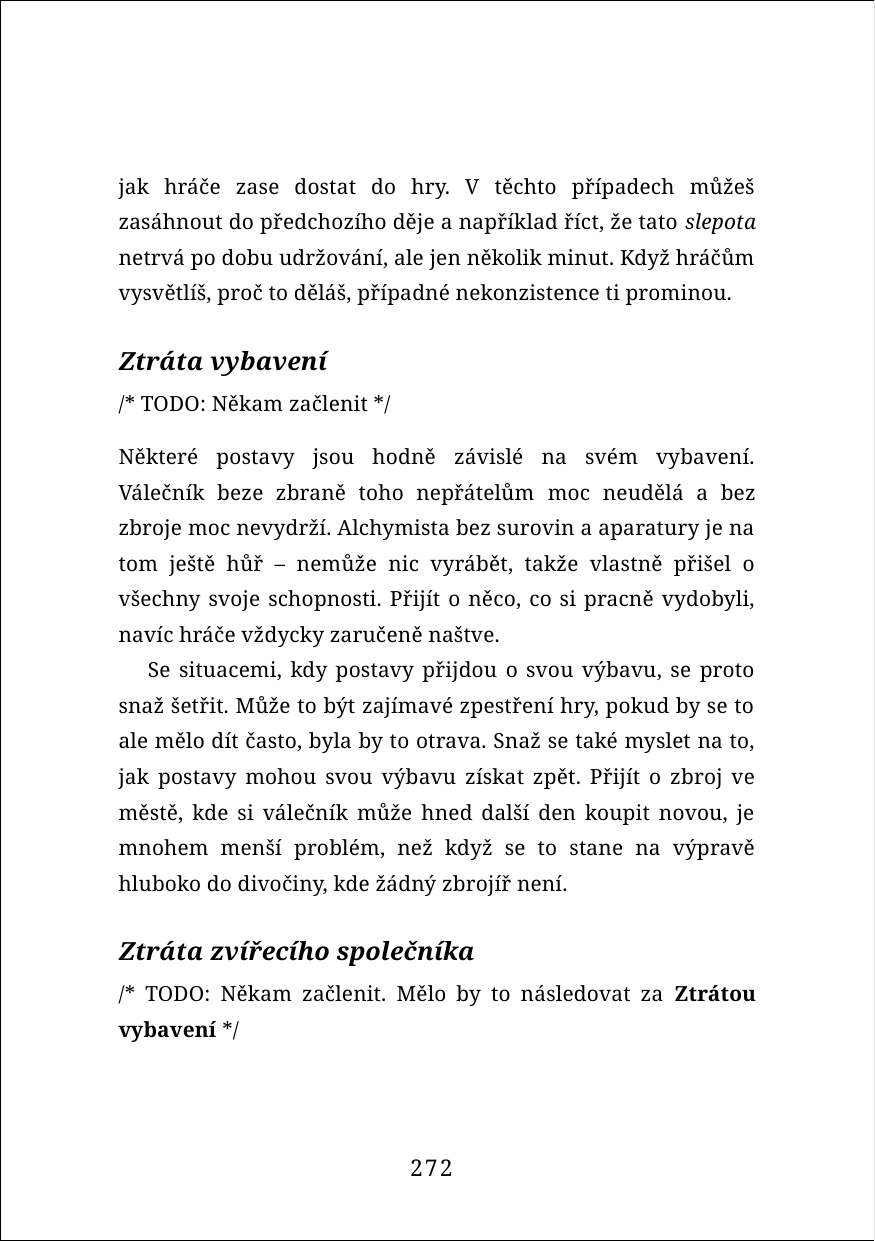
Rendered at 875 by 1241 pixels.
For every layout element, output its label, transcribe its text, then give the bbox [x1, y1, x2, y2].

text jak hráče zase dostat do hry. V těchto případech můžeš zasáhnout do předchozího děje a například říct, že tato slepota netrvá po dobu udržování, ale jen několik minut. Když hráčům vysvětlíš, proč to děláš, případné nekonzistence ti prominou. [118, 172, 756, 307]
text Některé postavy jsou hodně závislé na svém vybavení. Válečník beze zbraně toho nepřátelům moc neudělá a bez zbroje moc nevydrží. Alchymista bez surovin a aparatury je na tom ještě hůř – nemůže nic vyrábět, takže vlastně přišel o všechny svoje schopnosti. Přijít o něco, co si pracně vydobyli, navíc hráče vždycky zaručeně naštve. Se situacemi, kdy postavy přijdou o svou výbavu, se proto snaž šetřit. Může to být zajímavé zpestření hry, pokud by se to ale mělo dít často, byla by to otrava. Snaž se také myslet na to, jak postavy mohou svou výbavu získat zpět. Přijít o zbroj ve městě, kde si válečník může hned další den koupit novou, je mnohem menší problém, než když se to stane na výpravě hluboko do divočiny, kde žádný zbrojíř není. [118, 442, 756, 897]
text /* TODO: Někam začlenit. Mělo by to následovat za Ztrátou vybavení */ [118, 979, 756, 1043]
subtitle Ztráta vybavení [118, 343, 756, 377]
text /* TODO: Někam začlenit */ [118, 389, 756, 418]
subtitle Ztráta zvířecího společníka [118, 934, 756, 968]
